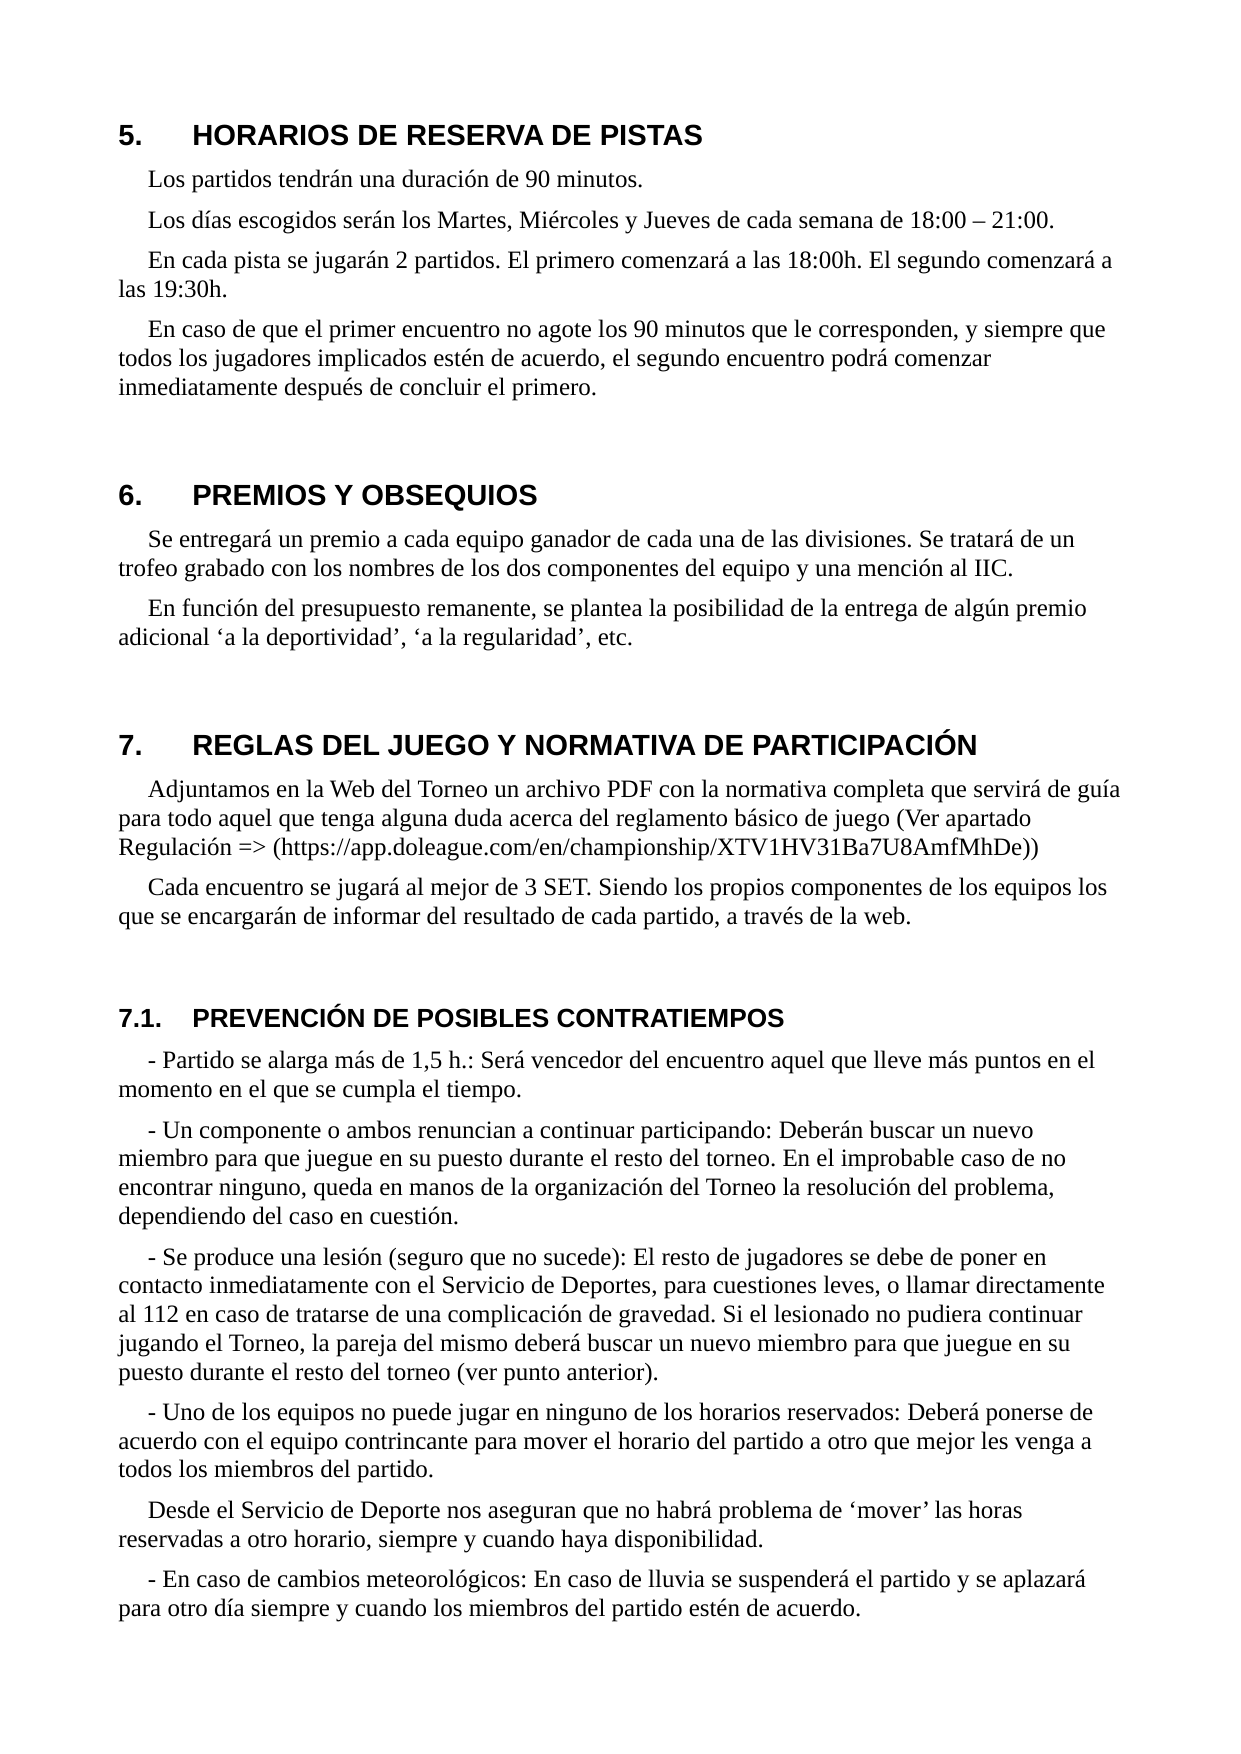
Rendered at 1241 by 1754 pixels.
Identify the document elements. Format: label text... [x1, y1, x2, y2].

text Se entregará un premio a cada equipo ganador de cada una de las divisiones. Se tratará de un trofeo grabado con los nombres de los dos componentes del equipo y una mención al IIC. [118, 524, 1122, 582]
subtitle REGLAS DEL JUEGO Y NORMATIVA DE PARTICIPACIÓN [118, 728, 1122, 762]
text - Se produce una lesión (seguro que no sucede): El resto de jugadores se debe de poner en contacto inmediatamente con el Servicio de Deportes, para cuestiones leves, o llamar directamente al 112 en caso de tratarse de una complicación de gravedad. Si el lesionado no pudiera continuar jugando el Torneo, la pareja del mismo deberá buscar un nuevo miembro para que juegue en su puesto durante el resto del torneo (ver punto anterior). [118, 1242, 1122, 1385]
text En función del presupuesto remanente, se plantea la posibilidad de la entrega de algún premio adicional ‘a la deportividad’, ‘a la regularidad’, etc. [118, 593, 1122, 651]
text Adjuntamos en la Web del Torneo un archivo PDF con la normativa completa que servirá de guía para todo aquel que tenga alguna duda acerca del reglamento básico de juego (Ver apartado Regulación => (https://app.doleague.com/en/championship/XTV1HV31Ba7U8AmfMhDe)) [118, 774, 1122, 860]
text - Partido se alarga más de 1,5 h.: Será vencedor del encuentro aquel que lleve más puntos en el momento en el que se cumpla el tiempo. [118, 1046, 1122, 1103]
subtitle PREVENCIÓN DE POSIBLES CONTRATIEMPOS [118, 1003, 1122, 1033]
subtitle PREMIOS Y OBSEQUIOS [118, 478, 1122, 512]
text - Un componente o ambos renuncian a continuar participando: Deberán buscar un nuevo miembro para que juegue en su puesto durante el resto del torneo. En el improbable caso de no encontrar ninguno, queda en manos de la organización del Torneo la resolución del problema, dependiendo del caso en cuestión. [118, 1115, 1122, 1230]
text En caso de que el primer encuentro no agote los 90 minutos que le corresponden, y siempre que todos los jugadores implicados estén de acuerdo, el segundo encuentro podrá comenzar inmediatamente después de concluir el primero. [118, 314, 1122, 401]
text En cada pista se jugarán 2 partidos. El primero comenzará a las 18:00h. El segundo comenzará a las 19:30h. [118, 245, 1122, 303]
text Los días escogidos serán los Martes, Miércoles y Jueves de cada semana de 18:00 – 21:00. [118, 205, 1122, 233]
text - Uno de los equipos no puede jugar en ninguno de los horarios reservados: Deberá ponerse de acuerdo con el equipo contrincante para mover el horario del partido a otro que mejor les venga a todos los miembros del partido. [118, 1397, 1122, 1483]
text Cada encuentro se jugará al mejor de 3 SET. Siendo los propios componentes de los equipos los que se encargarán de informar del resultado de cada partido, a través de la web. [118, 872, 1122, 930]
text - En caso de cambios meteorológicos: En caso de lluvia se suspenderá el partido y se aplazará para otro día siempre y cuando los miembros del partido estén de acuerdo. [118, 1564, 1122, 1622]
text Desde el Servicio de Deporte nos aseguran que no habrá problema de ‘mover’ las horas reservadas a otro horario, siempre y cuando haya disponibilidad. [118, 1495, 1122, 1553]
text Los partidos tendrán una duración de 90 minutos. [118, 164, 1122, 193]
subtitle HORARIOS DE RESERVA DE PISTAS [118, 118, 1122, 152]
